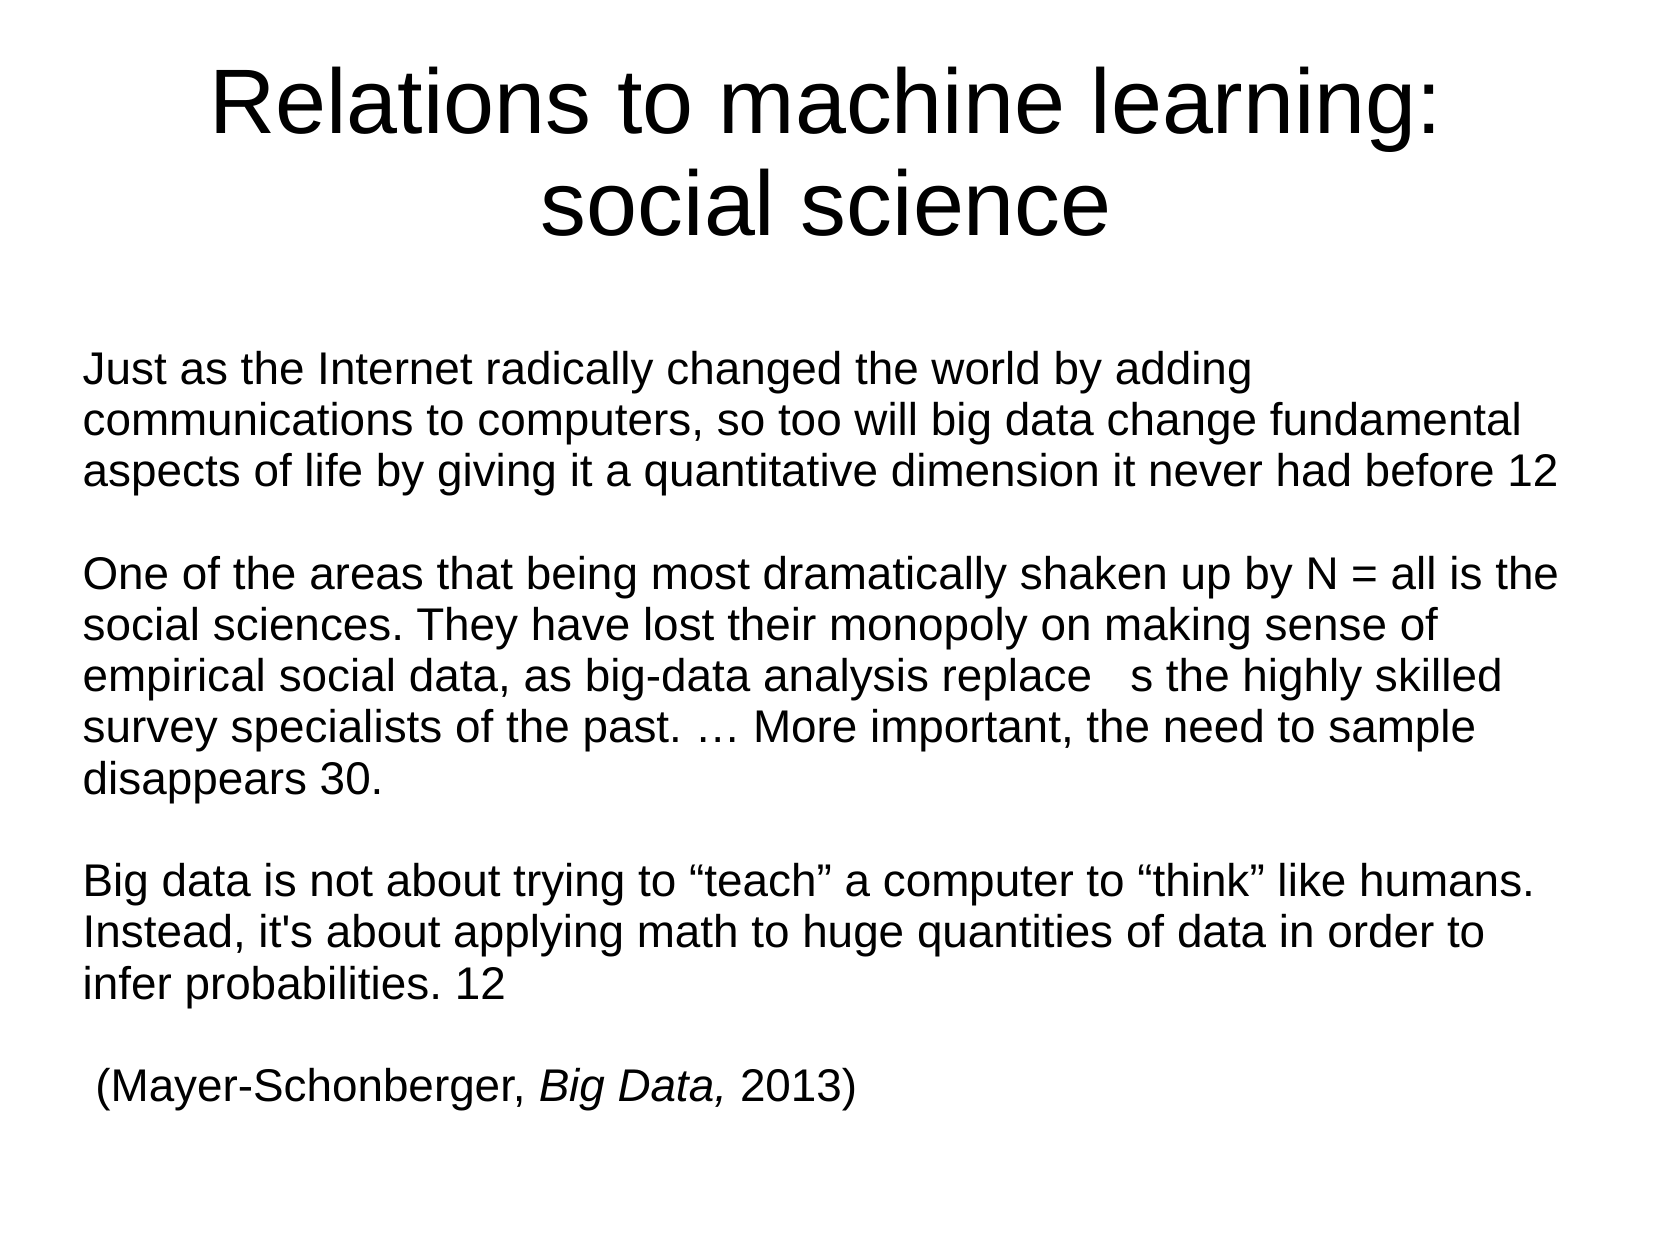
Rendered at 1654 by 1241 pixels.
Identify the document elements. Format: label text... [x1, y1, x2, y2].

subtitle Just as the Internet radically changed the world by adding communications to computers, so too will big data change fundamental aspects of life by giving it a quantitative dimension it never had before 12 One of the areas that being most dramatically shaken up by N = all is the social sciences. They have lost their monopoly on making sense of empirical social data, as big-data analysis replace s the highly skilled survey specialists of the past. … More important, the need to sample disappears 30. Big data is not about trying to “teach” a computer to “think” like humans. Instead, it's about applying math to huge quantities of data in order to infer probabilities. 12 (Mayer-Schonberger, Big Data, 2013) [82, 342, 1571, 1112]
title Relations to machine learning: social science [82, 49, 1571, 257]
